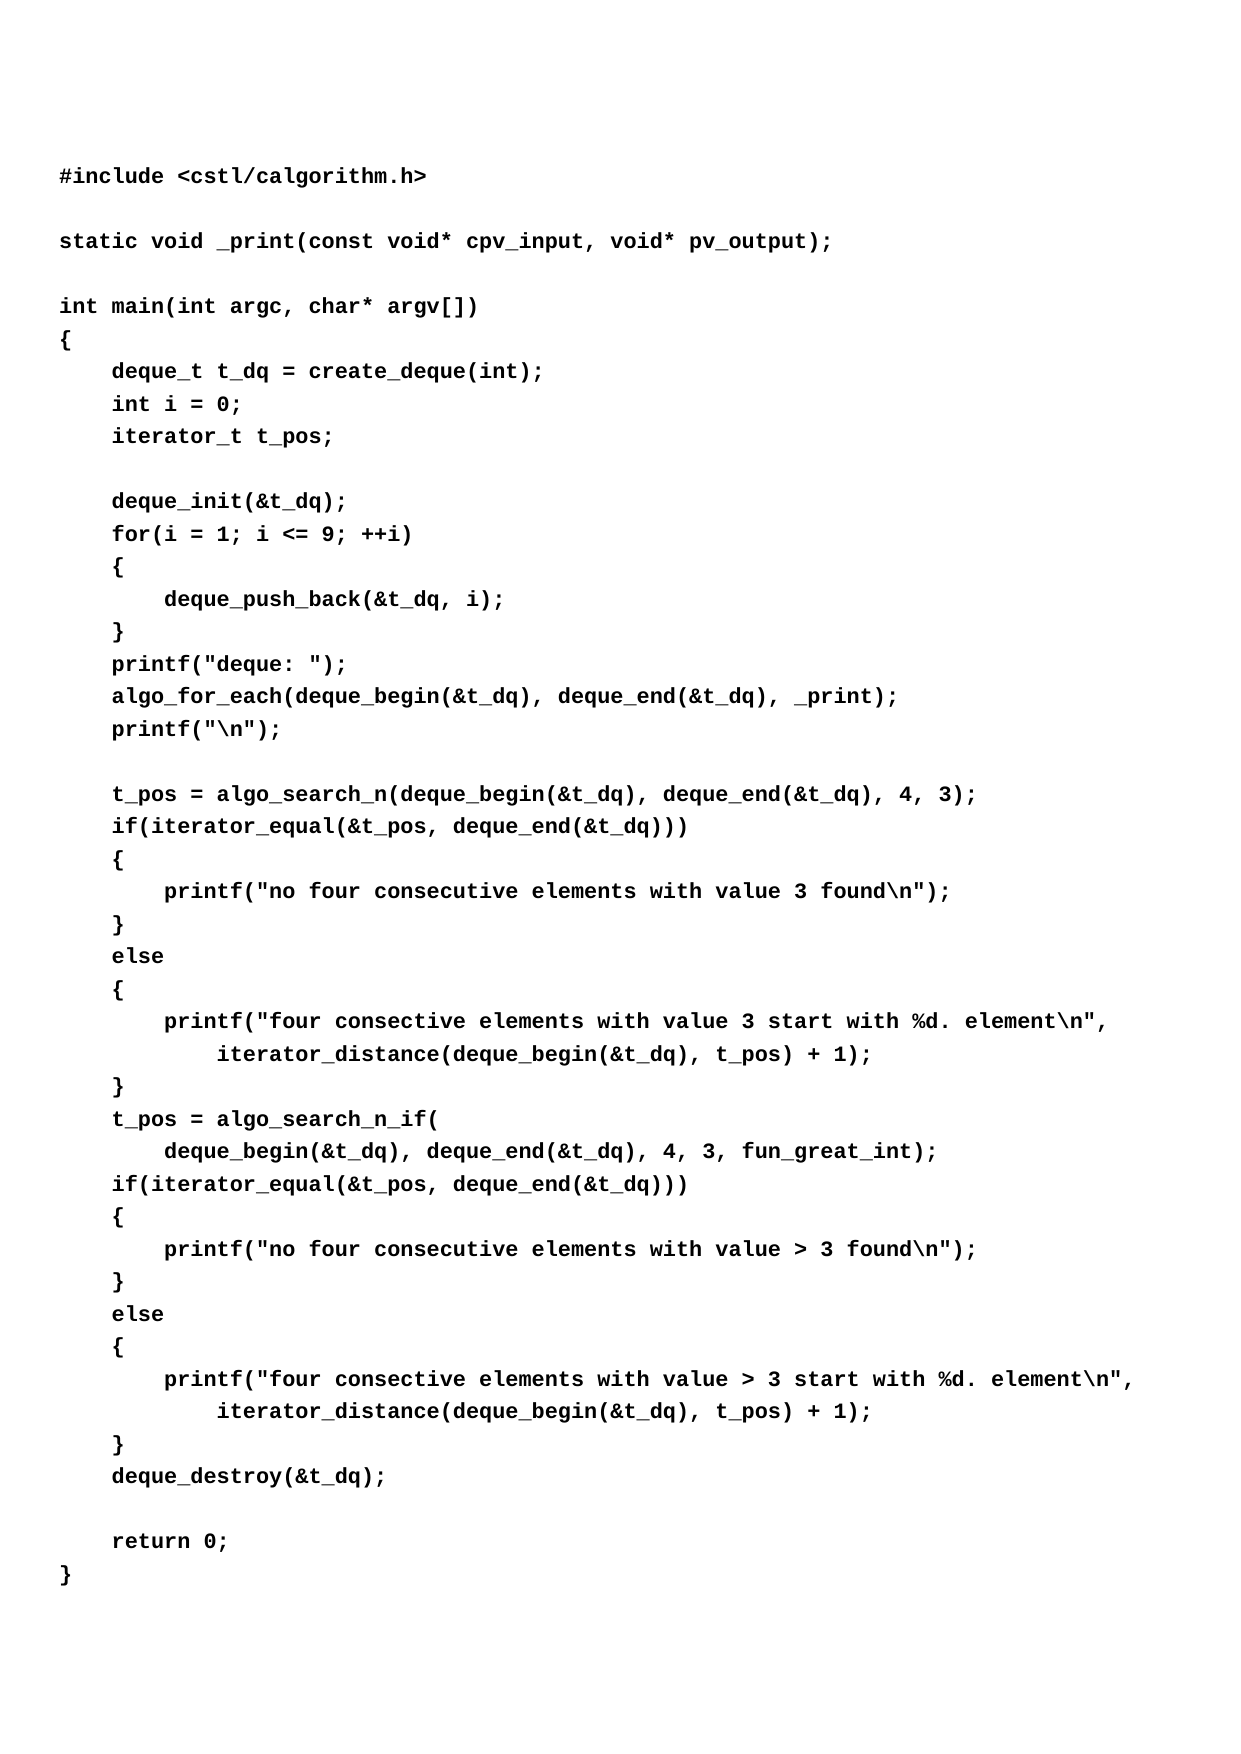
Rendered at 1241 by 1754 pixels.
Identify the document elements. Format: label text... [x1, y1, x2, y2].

text { [59, 1202, 1181, 1234]
text printf("deque: "); [59, 649, 1181, 682]
text int i = 0; [59, 389, 1181, 422]
text iterator_t t_pos; [59, 422, 1181, 454]
text } [59, 617, 1181, 649]
text if(iterator_equal(&t_pos, deque_end(&t_dq))) [59, 812, 1181, 844]
text printf("no four consecutive elements with value 3 found\n"); [59, 877, 1181, 909]
text t_pos = algo_search_n_if( [59, 1104, 1181, 1137]
text algo_for_each(deque_begin(&t_dq), deque_end(&t_dq), _print); [59, 682, 1181, 714]
text { [59, 552, 1181, 584]
text } [59, 1072, 1181, 1104]
text static void _print(const void* cpv_input, void* pv_output); [59, 227, 1181, 259]
text } [59, 1267, 1181, 1299]
text } [59, 1429, 1181, 1462]
text deque_t t_dq = create_deque(int); [59, 357, 1181, 389]
text else [59, 1299, 1181, 1332]
text { [59, 974, 1181, 1007]
text { [59, 324, 1181, 357]
text for(i = 1; i <= 9; ++i) [59, 519, 1181, 552]
text if(iterator_equal(&t_pos, deque_end(&t_dq))) [59, 1169, 1181, 1202]
text else [59, 942, 1181, 974]
text deque_push_back(&t_dq, i); [59, 584, 1181, 617]
text deque_destroy(&t_dq); [59, 1462, 1181, 1494]
text #include <cstl/calgorithm.h> [59, 162, 1181, 194]
text } [59, 1559, 1181, 1592]
text printf("four consective elements with value > 3 start with %d. element\n", [59, 1364, 1181, 1397]
text return 0; [59, 1527, 1181, 1559]
text t_pos = algo_search_n(deque_begin(&t_dq), deque_end(&t_dq), 4, 3); [59, 779, 1181, 812]
text iterator_distance(deque_begin(&t_dq), t_pos) + 1); [59, 1397, 1181, 1429]
text { [59, 1332, 1181, 1364]
text { [59, 844, 1181, 877]
text deque_begin(&t_dq), deque_end(&t_dq), 4, 3, fun_great_int); [59, 1137, 1181, 1169]
text printf("four consective elements with value 3 start with %d. element\n", [59, 1007, 1181, 1039]
text printf("no four consecutive elements with value > 3 found\n"); [59, 1234, 1181, 1267]
text int main(int argc, char* argv[]) [59, 292, 1181, 324]
text iterator_distance(deque_begin(&t_dq), t_pos) + 1); [59, 1039, 1181, 1072]
text printf("\n"); [59, 714, 1181, 747]
text } [59, 909, 1181, 942]
text deque_init(&t_dq); [59, 487, 1181, 519]
